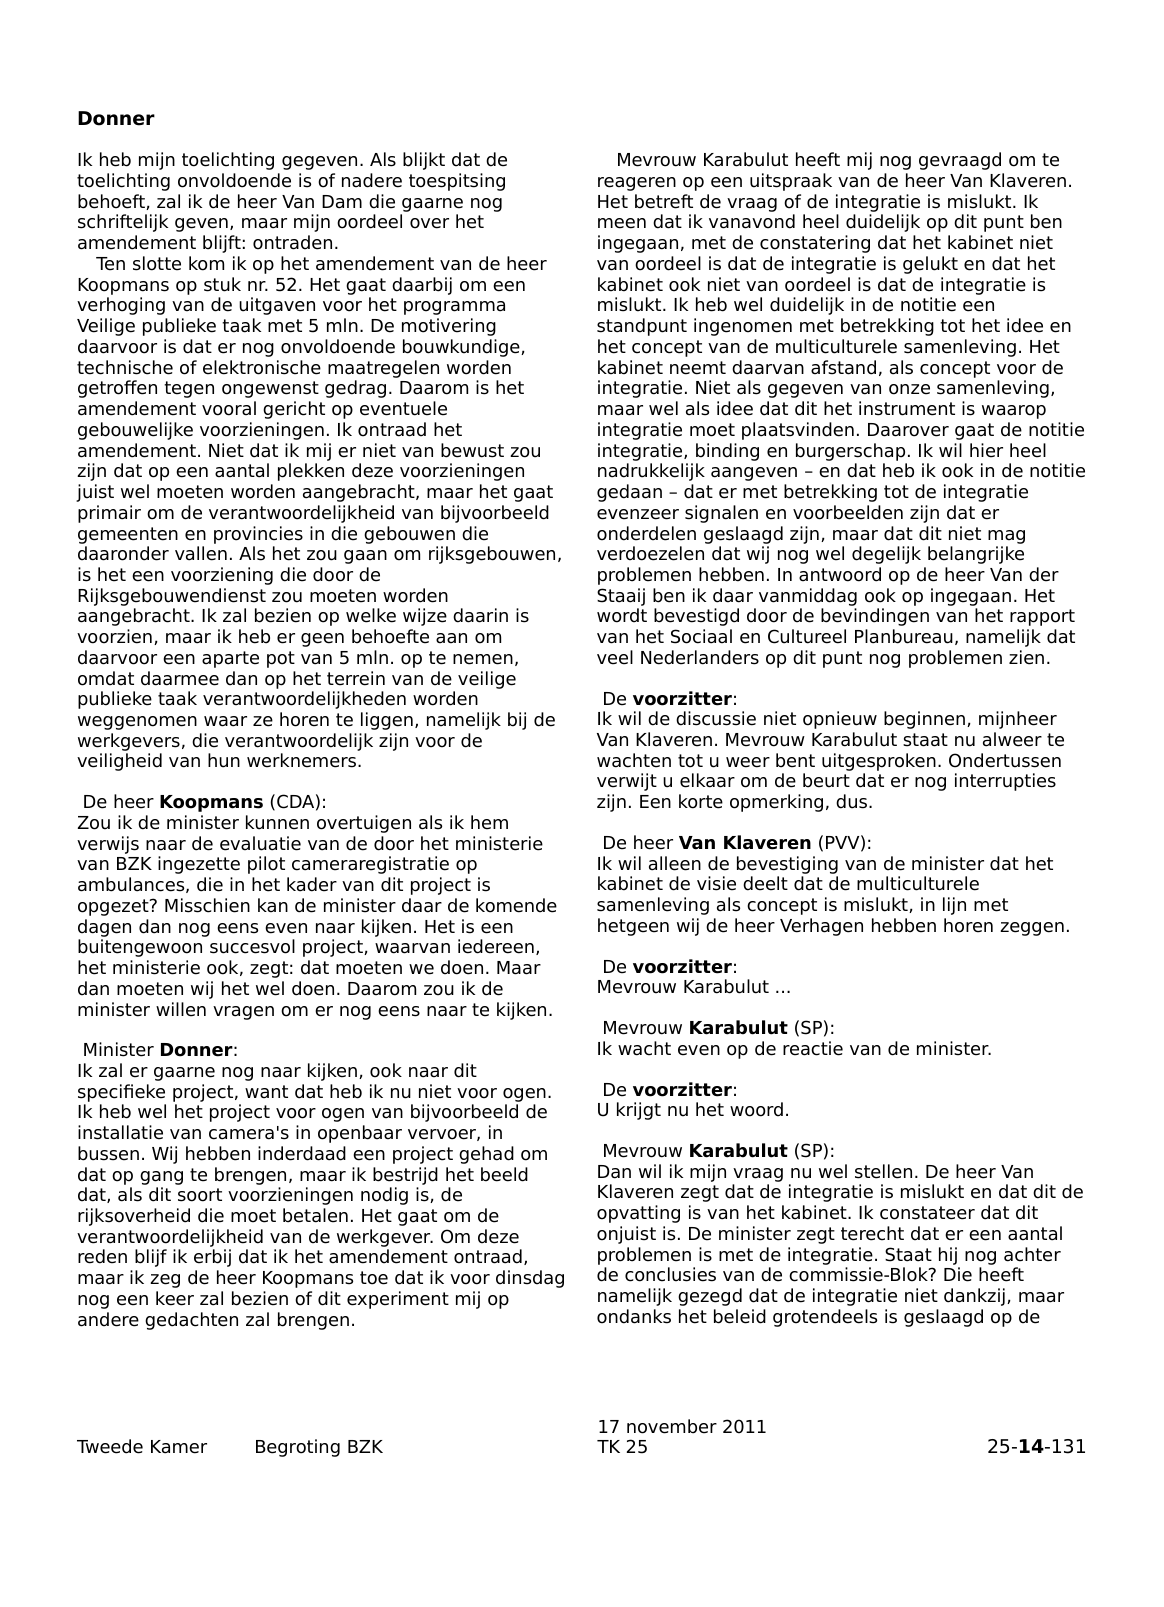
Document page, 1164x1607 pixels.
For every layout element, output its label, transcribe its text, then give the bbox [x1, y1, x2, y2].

text Ik heb mijn toelichting gegeven. Als blijkt dat de toelichting onvoldoende is of nadere toespitsing behoeft, zal ik de heer Van Dam die gaarne nog schriftelijk geven, maar mijn oordeel over het amendement blijft: ontraden. [77, 150, 567, 254]
text Zou ik de minister kunnen overtuigen als ik hem verwijs naar de evaluatie van de door het ministerie van BZK ingezette pilot cameraregistratie op ambulances, die in het kader van dit project is opgezet? Misschien kan de minister daar de komende dagen dan nog eens even naar kijken. Het is een buitengewoon succesvol project, waarvan iedereen, het ministerie ook, zegt: dat moeten we doen. Maar dan moeten wij het wel doen. Daarom zou ik de minister willen vragen om er nog eens naar te kijken. [77, 813, 567, 1020]
text De heer Van Klaveren (PVV): [596, 833, 1087, 853]
text De voorzitter: [596, 1079, 1087, 1100]
text U krijgt nu het woord. [596, 1100, 1087, 1121]
text De heer Koopmans (CDA): [77, 792, 567, 813]
text Ik zal er gaarne nog naar kijken, ook naar dit specifieke project, want dat heb ik nu niet voor ogen. Ik heb wel het project voor ogen van bijvoorbeeld de installatie van camera's in openbaar vervoer, in bussen. Wij hebben inderdaad een project gehad om dat op gang te brengen, maar ik bestrijd het beeld dat, als dit soort voorzieningen nodig is, de rijksoverheid die moet betalen. Het gaat om de verantwoordelijkheid van de werkgever. Om deze reden blijf ik erbij dat ik het amendement ontraad, maar ik zeg de heer Koopmans toe dat ik voor dinsdag nog een keer zal bezien of dit experiment mij op andere gedachten zal brengen. [77, 1061, 567, 1330]
text Ik wil de discussie niet opnieuw beginnen, mijnheer Van Klaveren. Mevrouw Karabulut staat nu alweer te wachten tot u weer bent uitgesproken. Ondertussen verwijt u elkaar om de beurt dat er nog interrupties zijn. Een korte opmerking, dus. [596, 709, 1087, 813]
text Ik wacht even op de reactie van de minister. [596, 1039, 1087, 1059]
text Minister Donner: [77, 1040, 567, 1061]
text Mevrouw Karabulut (SP): [596, 1018, 1087, 1039]
text Mevrouw Karabulut heeft mij nog gevraagd om te reageren op een uitspraak van de heer Van Klaveren. Het betreft de vraag of de integratie is mislukt. Ik meen dat ik vanavond heel duidelijk op dit punt ben ingegaan, met de constatering dat het kabinet niet van oordeel is dat de integratie is gelukt en dat het kabinet ook niet van oordeel is dat de integratie is mislukt. Ik heb wel duidelijk in de notitie een standpunt ingenomen met betrekking tot het idee en het concept van de multiculturele samenleving. Het kabinet neemt daarvan afstand, als concept voor de integratie. Niet als gegeven van onze samenleving, maar wel als idee dat dit het instrument is waarop integratie moet plaatsvinden. Daarover gaat de notitie integratie, binding en burgerschap. Ik wil hier heel nadrukkelijk aangeven – en dat heb ik ook in de notitie gedaan – dat er met betrekking tot de integratie evenzeer signalen en voorbeelden zijn dat er onderdelen geslaagd zijn, maar dat dit niet mag verdoezelen dat wij nog wel degelijk belangrijke problemen hebben. In antwoord op de heer Van der Staaij ben ik daar vanmiddag ook op ingegaan. Het wordt bevestigd door de bevindingen van het rapport van het Sociaal en Cultureel Planbureau, namelijk dat veel Nederlanders op dit punt nog problemen zien. [596, 150, 1087, 668]
text De voorzitter: [596, 956, 1087, 977]
text Ten slotte kom ik op het amendement van de heer Koopmans op stuk nr. 52. Het gaat daarbij om een verhoging van de uitgaven voor het programma Veilige publieke taak met 5 mln. De motivering daarvoor is dat er nog onvoldoende bouwkundige, technische of elektronische maatregelen worden getroffen tegen ongewenst gedrag. Daarom is het amendement vooral gericht op eventuele gebouwelijke voorzieningen. Ik ontraad het amendement. Niet dat ik mij er niet van bewust zou zijn dat op een aantal plekken deze voorzieningen juist wel moeten worden aangebracht, maar het gaat primair om de verantwoordelijkheid van bijvoorbeeld gemeenten en provincies in die gebouwen die daaronder vallen. Als het zou gaan om rijksgebouwen, is het een voorziening die door de Rijksgebouwendienst zou moeten worden aangebracht. Ik zal bezien op welke wijze daarin is voorzien, maar ik heb er geen behoefte aan om daarvoor een aparte pot van 5 mln. op te nemen, omdat daarmee dan op het terrein van de veilige publieke taak verantwoordelijkheden worden weggenomen waar ze horen te liggen, namelijk bij de werkgevers, die verantwoordelijk zijn voor de veiligheid van hun werknemers. [77, 254, 567, 772]
text Dan wil ik mijn vraag nu wel stellen. De heer Van Klaveren zegt dat de integratie is mislukt en dat dit de opvatting is van het kabinet. Ik constateer dat dit onjuist is. De minister zegt terecht dat er een aantal problemen is met de integratie. Staat hij nog achter de conclusies van de commissie-Blok? Die heeft namelijk gezegd dat de integratie niet dankzij, maar ondanks het beleid grotendeels is geslaagd op de [596, 1162, 1087, 1327]
text Mevrouw Karabulut (SP): [596, 1141, 1087, 1162]
text Mevrouw Karabulut ... [596, 977, 1087, 998]
text Ik wil alleen de bevestiging van de minister dat het kabinet de visie deelt dat de multiculturele samenleving als concept is mislukt, in lijn met hetgeen wij de heer Verhagen hebben horen zeggen. [596, 853, 1087, 936]
text De voorzitter: [596, 688, 1087, 709]
